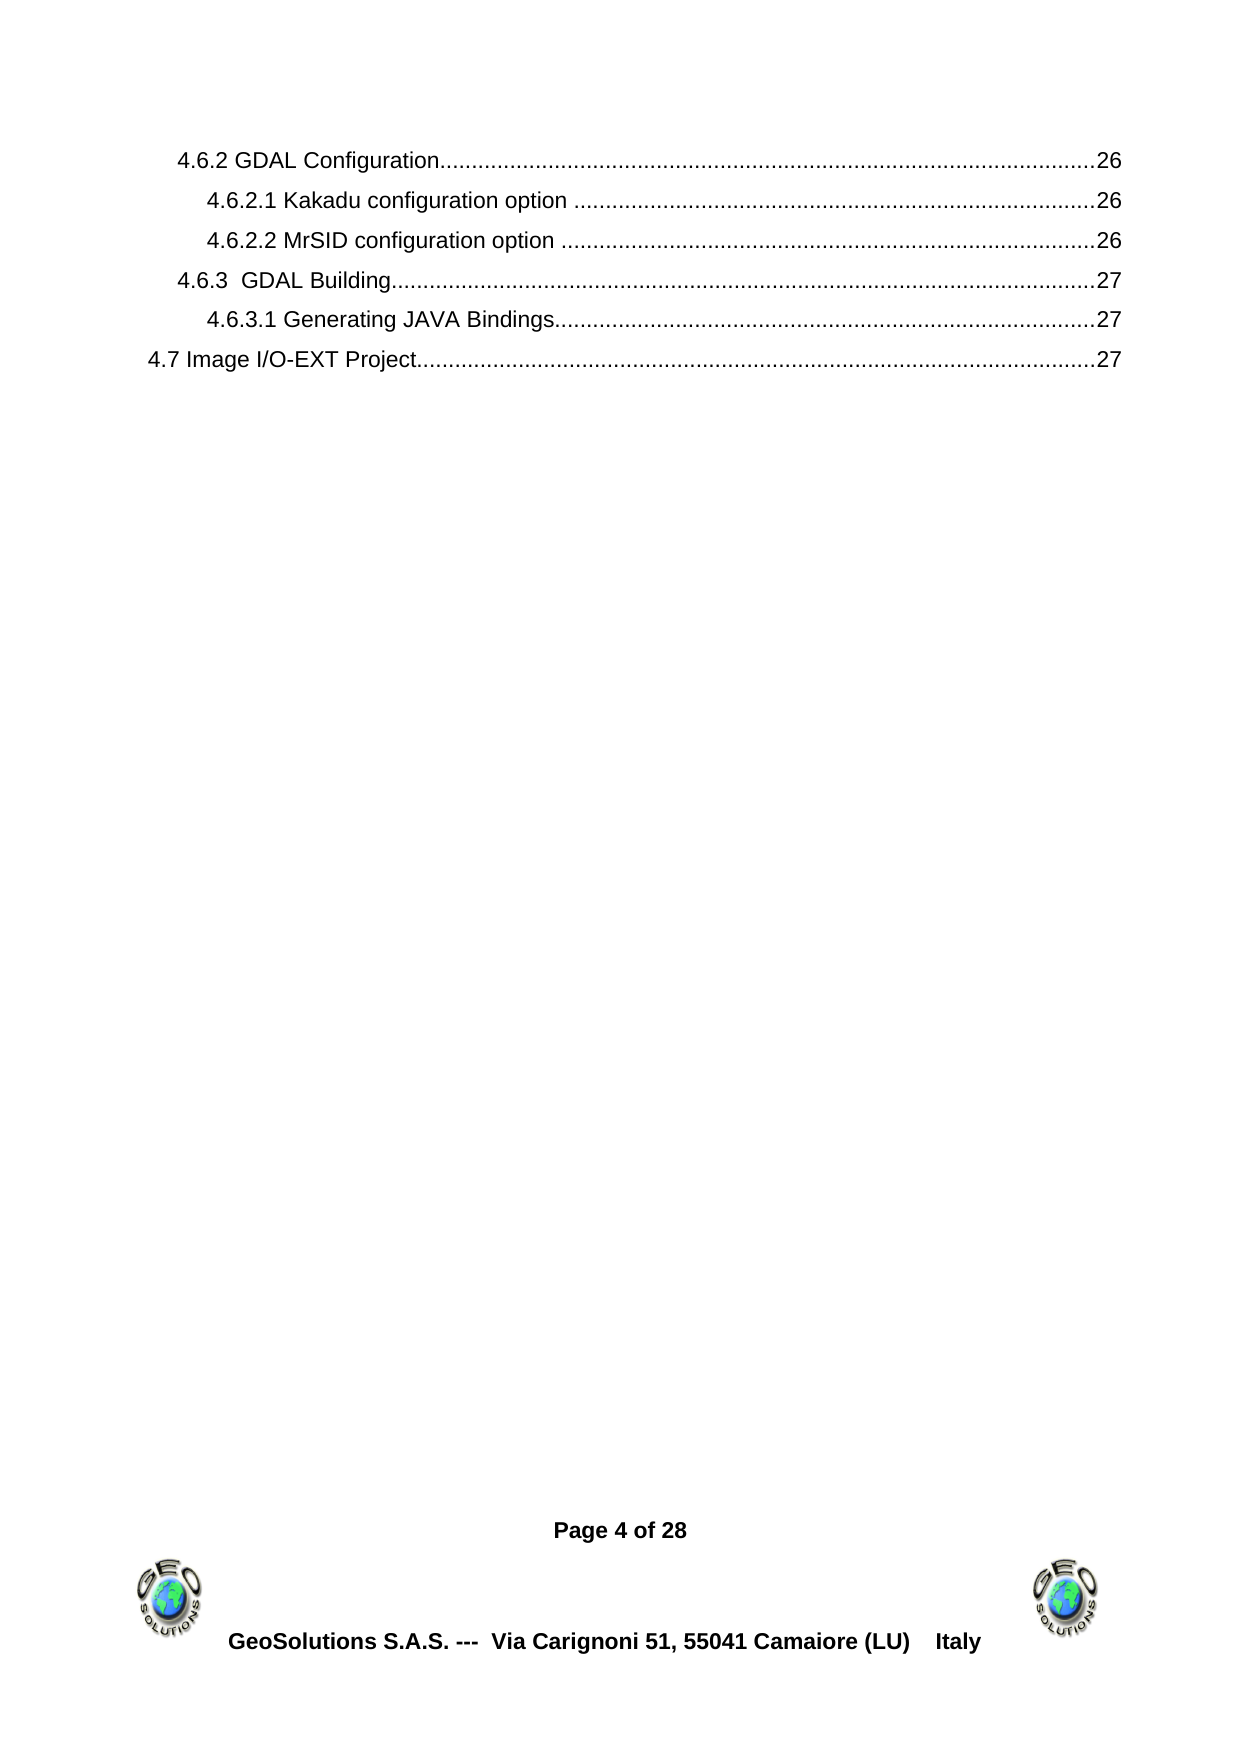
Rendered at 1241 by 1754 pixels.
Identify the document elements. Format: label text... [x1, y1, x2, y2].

text 4.6.3.1 Generating JAVA Bindings 27 [207, 307, 1122, 333]
text 4.6.3 GDAL Building 27 [177, 267, 1122, 293]
picture [134, 1552, 205, 1641]
text 4.6.2.1 Kakadu configuration option 26 [207, 187, 1122, 213]
text 4.6.2.2 MrSID configuration option 26 [207, 227, 1122, 253]
picture [1030, 1552, 1101, 1641]
text 4.7 Image I/O-EXT Project 27 [148, 347, 1122, 373]
text 4.6.2 GDAL Configuration 26 [177, 148, 1122, 173]
